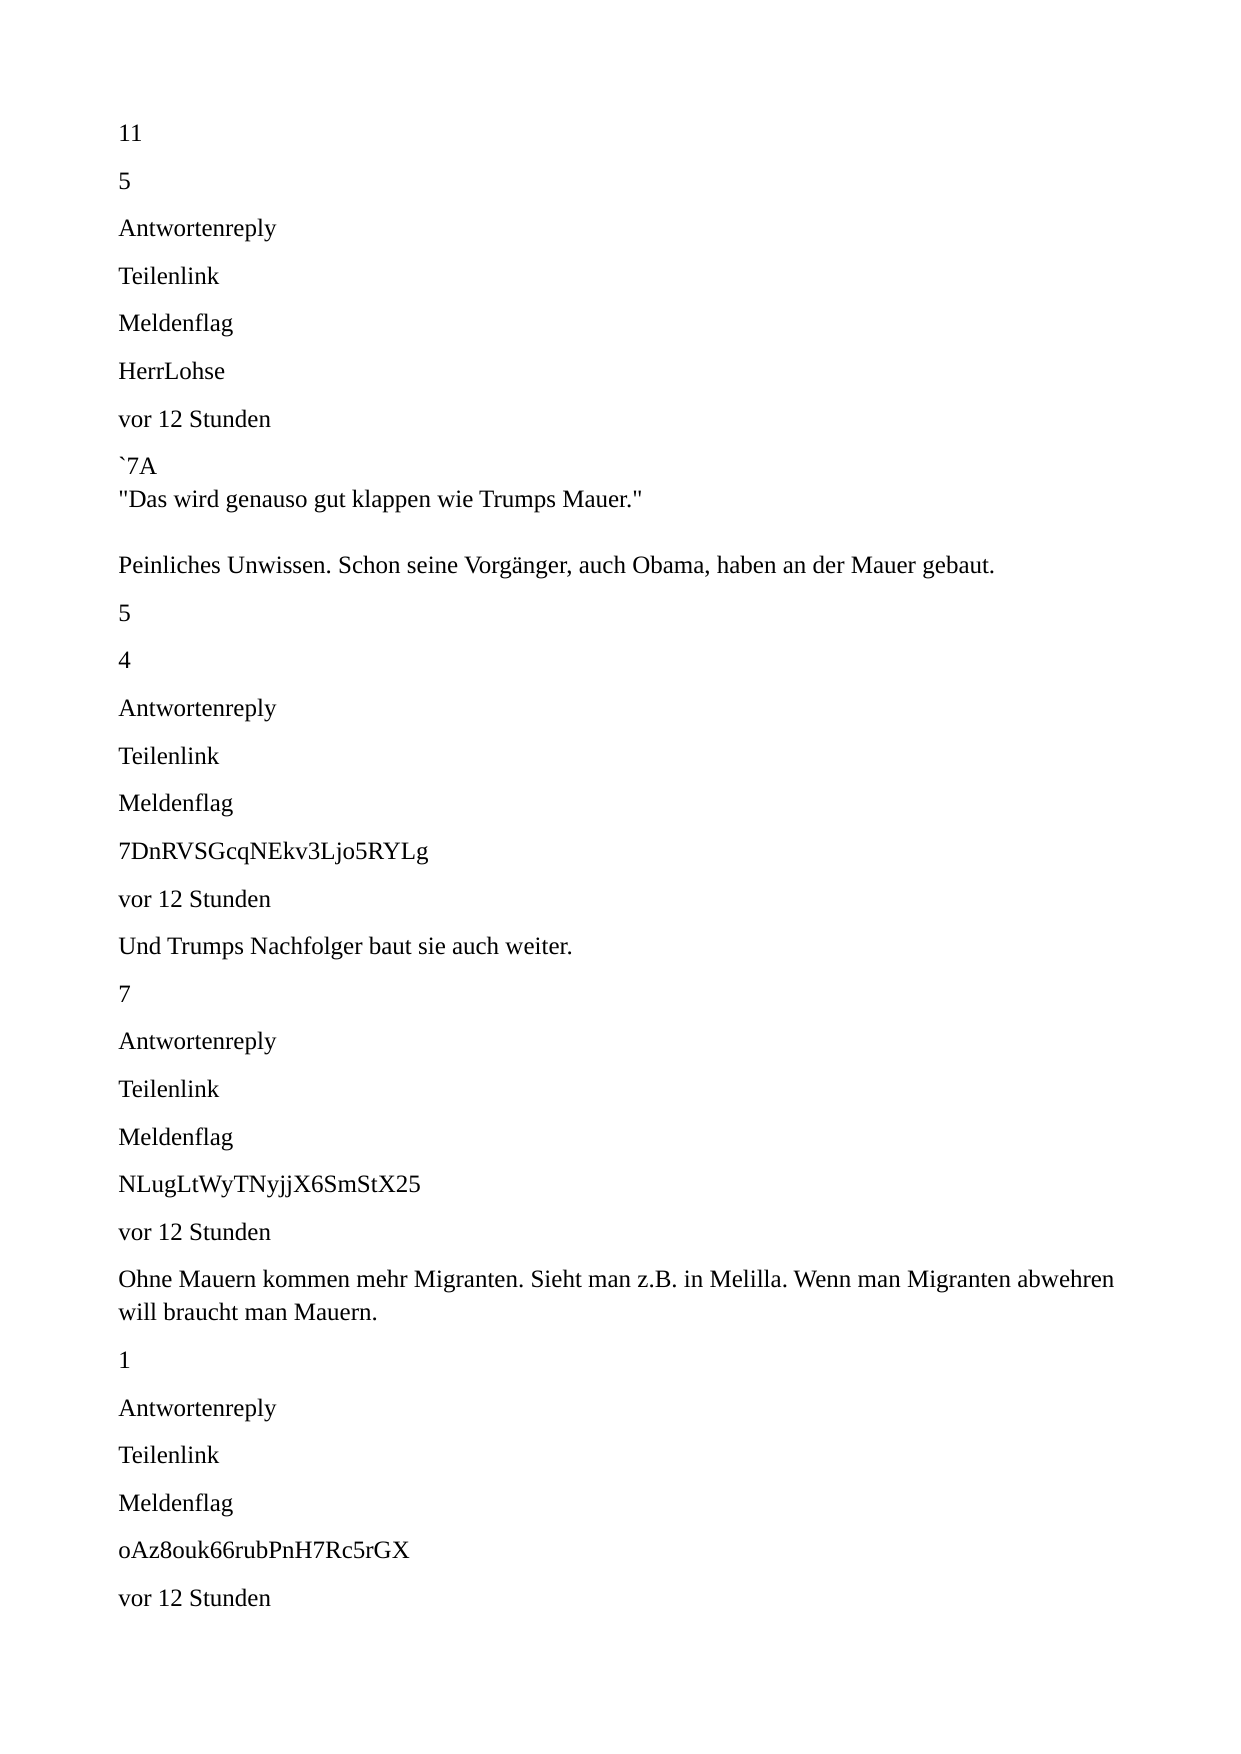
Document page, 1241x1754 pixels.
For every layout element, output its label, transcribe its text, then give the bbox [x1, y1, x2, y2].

text 7 [118, 979, 1122, 1008]
text NLugLtWyTNyjjX6SmStX25 [118, 1169, 1122, 1198]
text Teilenlink [118, 1440, 1122, 1469]
text vor 12 Stunden [118, 1217, 1122, 1246]
text Meldenflag [118, 1488, 1122, 1517]
text HerrLohse [118, 356, 1122, 385]
text 7DnRVSGcqNEkv3Ljo5RYLg [118, 836, 1122, 865]
text Und Trumps Nachfolger baut sie auch weiter. [118, 931, 1122, 960]
text 11 [118, 118, 1122, 147]
text Teilenlink [118, 261, 1122, 290]
text `7A "Das wird genauso gut klappen wie Trumps Mauer." Peinliches Unwissen. Schon seine Vorgänger, auch Obama, haben an der Mauer gebaut. [118, 451, 1122, 579]
text Meldenflag [118, 308, 1122, 337]
text Antwortenreply [118, 1026, 1122, 1055]
text Teilenlink [118, 741, 1122, 769]
text oAz8ouk66rubPnH7Rc5rGX [118, 1536, 1122, 1564]
text 5 [118, 598, 1122, 627]
text vor 12 Stunden [118, 404, 1122, 432]
text Antwortenreply [118, 1393, 1122, 1421]
text 1 [118, 1345, 1122, 1374]
text vor 12 Stunden [118, 884, 1122, 912]
text 4 [118, 646, 1122, 674]
text 5 [118, 166, 1122, 194]
text Ohne Mauern kommen mehr Migranten. Sieht man z.B. in Melilla. Wenn man Migranten abwehren will braucht man Mauern. [118, 1264, 1122, 1326]
text Meldenflag [118, 1122, 1122, 1150]
text vor 12 Stunden [118, 1583, 1122, 1612]
text Teilenlink [118, 1074, 1122, 1103]
text Meldenflag [118, 788, 1122, 817]
text Antwortenreply [118, 213, 1122, 242]
text Antwortenreply [118, 693, 1122, 722]
